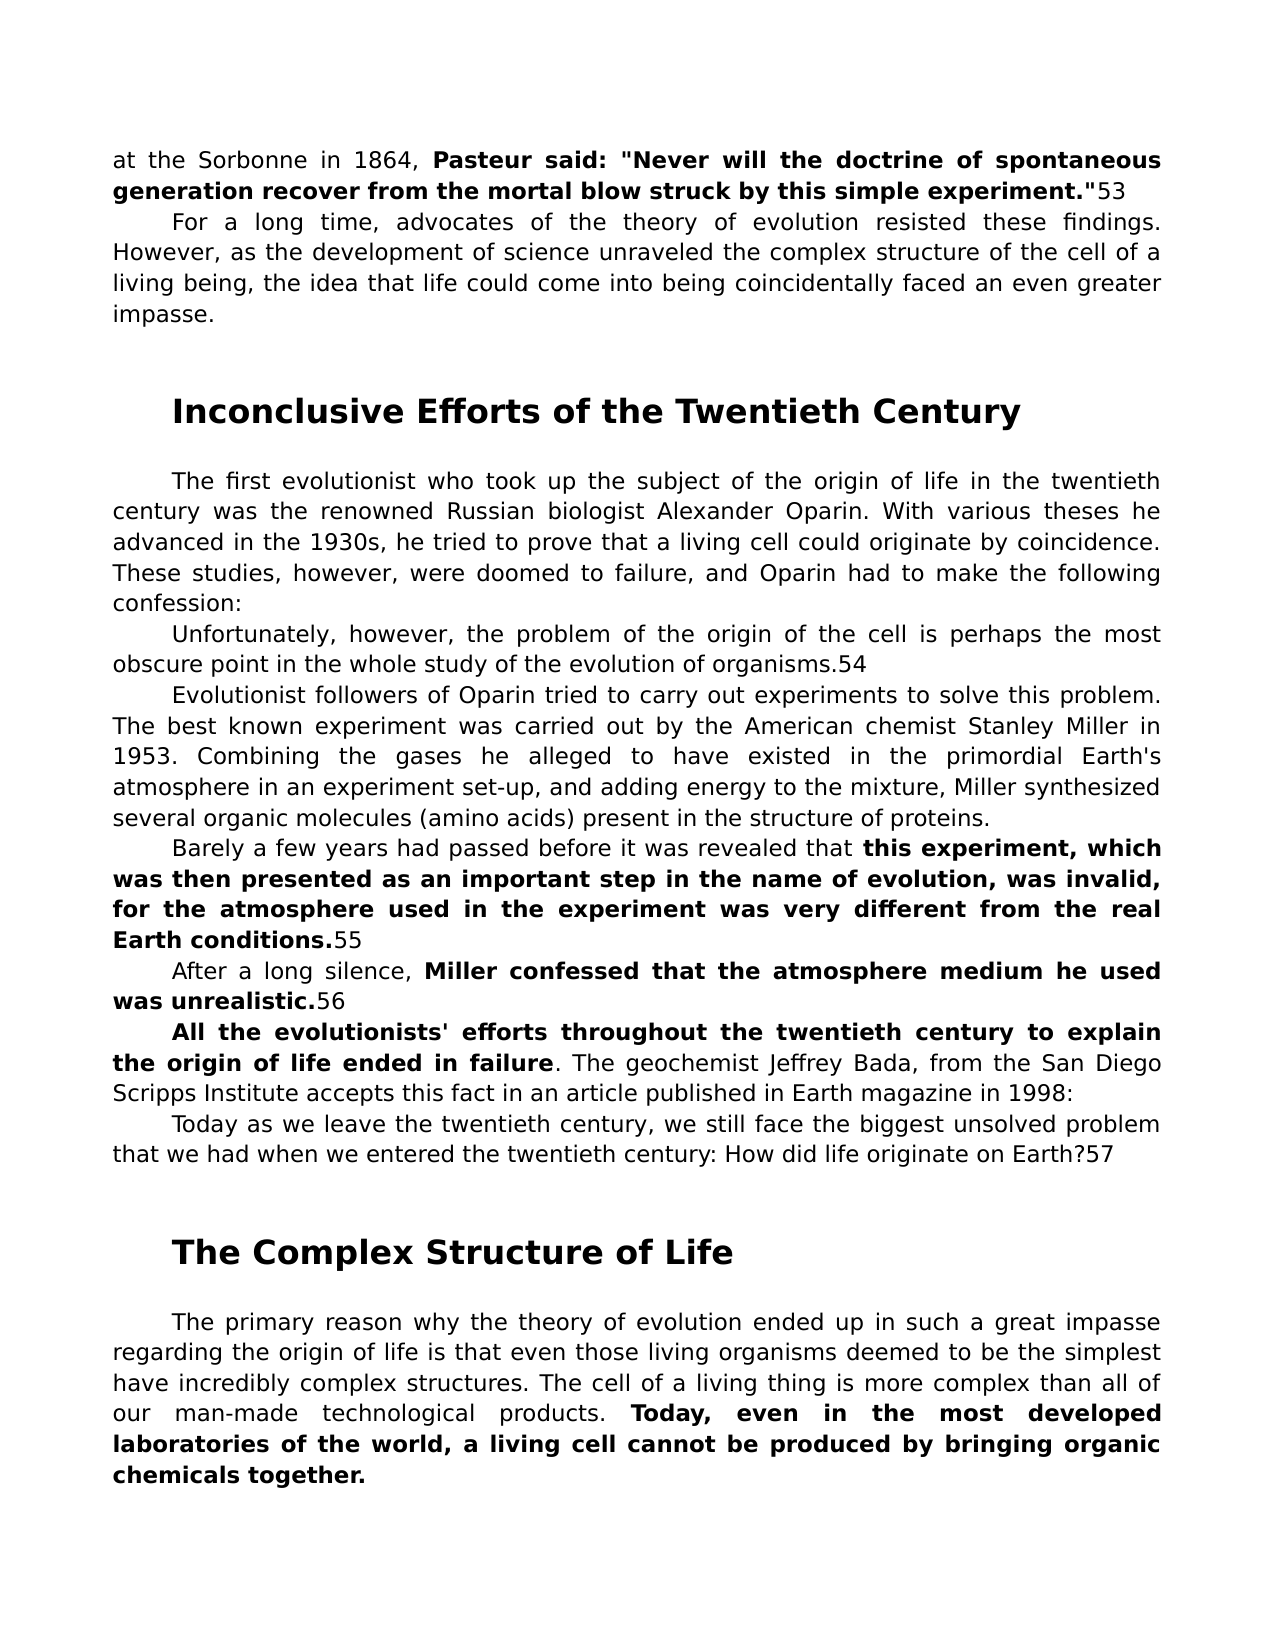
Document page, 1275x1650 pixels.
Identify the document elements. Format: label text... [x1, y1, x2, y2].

text Evolutionist followers of Oparin tried to carry out experiments to solve this problem. The best known experiment was carried out by the American chemist Stanley Miller in 1953. Combining the gases he alleged to have existed in the primordial Earth's atmosphere in an experiment set-up, and adding energy to the mixture, Miller synthesized several organic molecules (amino acids) present in the structure of proteins. [112, 682, 1162, 831]
text The primary reason why the theory of evolution ended up in such a great impasse regarding the origin of life is that even those living organisms deemed to be the simplest have incredibly complex structures. The cell of a living thing is more complex than all of our man-made technological products. Today, even in the most developed laboratories of the world, a living cell cannot be produced by bringing organic chemicals together. [112, 1309, 1162, 1488]
text The first evolutionist who took up the subject of the origin of life in the twentieth century was the renowned Russian biologist Alexander Oparin. With various theses he advanced in the 1930s, he tried to prove that a living cell could originate by coincidence. These studies, however, were doomed to failure, and Oparin had to make the following confession: [112, 468, 1162, 617]
text After a long silence, Miller confessed that the atmosphere medium he used was unrealistic.56 [112, 958, 1162, 1015]
text The Complex Structure of Life [112, 1233, 1162, 1272]
text Barely a few years had passed before it was revealed that this experiment, which was then presented as an important step in the name of evolution, was invalid, for the atmosphere used in the experiment was very different from the real Earth conditions.55 [112, 835, 1162, 954]
text Inconclusive Efforts of the Twentieth Century [112, 393, 1162, 431]
text Today as we leave the twentieth century, we still face the biggest unsolved problem that we had when we entered the twentieth century: How did life originate on Earth?57 [112, 1111, 1162, 1168]
text Unfortunately, however, the problem of the origin of the cell is perhaps the most obscure point in the whole study of the evolution of organisms.54 [112, 621, 1162, 678]
text All the evolutionists' efforts throughout the twentieth century to explain the origin of life ended in failure. The geochemist Jeffrey Bada, from the San Diego Scripps Institute accepts this fact in an article published in Earth magazine in 1998: [112, 1019, 1162, 1107]
text For a long time, advocates of the theory of evolution resisted these findings. However, as the development of science unraveled the complex structure of the cell of a living being, the idea that life could come into being coincidentally faced an even greater impasse. [112, 209, 1162, 327]
text at the Sorbonne in 1864, Pasteur said: "Never will the doctrine of spontaneous generation recover from the mortal blow struck by this simple experiment."53 [112, 148, 1162, 205]
